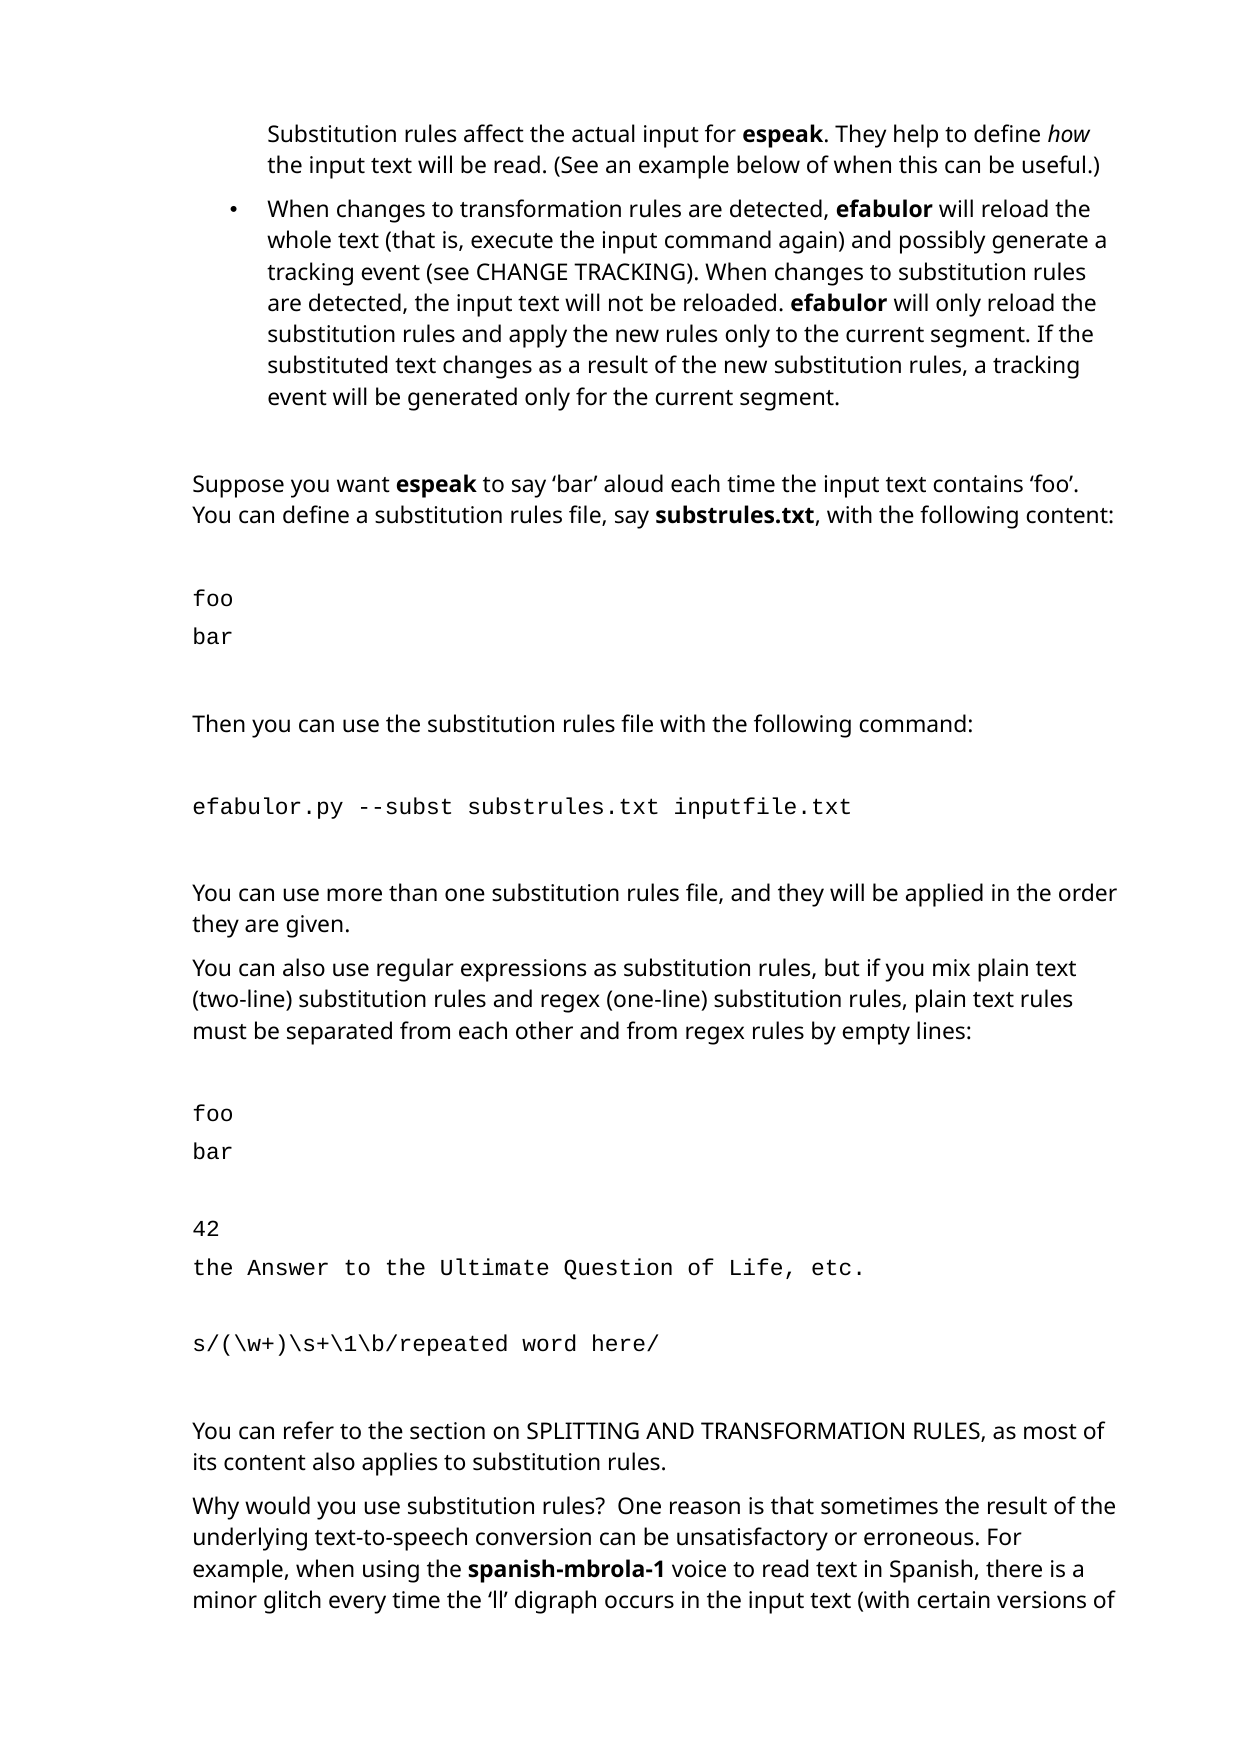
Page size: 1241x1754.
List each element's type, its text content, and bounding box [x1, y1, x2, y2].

text Why would you use substitution rules? One reason is that sometimes the result of the underlying text‑to‑speech conversion can be unsatisfactory or erroneous. For example, when using the spanish‑mbrola‑1 voice to read text in Spanish, there is a minor glitch every time the ‘ll’ digraph occurs in the input text (with certain versions of [192, 1490, 1122, 1615]
text 42 [192, 1217, 1122, 1243]
text s/(\w+)\s+\1\b/repeated word here/ [192, 1333, 1122, 1359]
text the Answer to the Ultimate Question of Life, etc. [192, 1256, 1122, 1282]
text bar [192, 1141, 1122, 1167]
text Suppose you want espeak to say ‘bar’ aloud each time the input text contains ‘foo’. You can define a substitution rules file, say substrules.txt, with the following content: [192, 468, 1122, 531]
text efabulor.py ‑‑subst substrules.txt inputfile.txt [192, 795, 1122, 821]
list When changes to transformation rules are detected, efabulor will reload the whole text (that is, execute the input command again) and possibly generate a tracking event (see CHANGE TRACKING). When changes to substitution rules are detected, the input text will not be reloaded. efabulor will only reload the substitution rules and apply the new rules only to the current segment. If the substituted text changes as a result of the new substitution rules, a tracking event will be generated only for the current segment. [229, 193, 1122, 412]
text You can also use regular expressions as substitution rules, but if you mix plain text (two‑line) substitution rules and regex (one‑line) substitution rules, plain text rules must be separated from each other and from regex rules by empty lines: [192, 952, 1122, 1046]
text You can use more than one substitution rules file, and they will be applied in the order they are given. [192, 877, 1122, 940]
text Then you can use the substitution rules file with the following command: [192, 707, 1122, 739]
text foo [192, 1102, 1122, 1128]
text You can refer to the section on SPLITTING AND TRANSFORMATION RULES, as most of its content also applies to substitution rules. [192, 1415, 1122, 1477]
text bar [192, 625, 1122, 651]
list Substitution rules affect the actual input for espeak. They help to define how the input text will be read. (See an example below of when this can be useful.) [229, 118, 1122, 181]
text foo [192, 587, 1122, 613]
